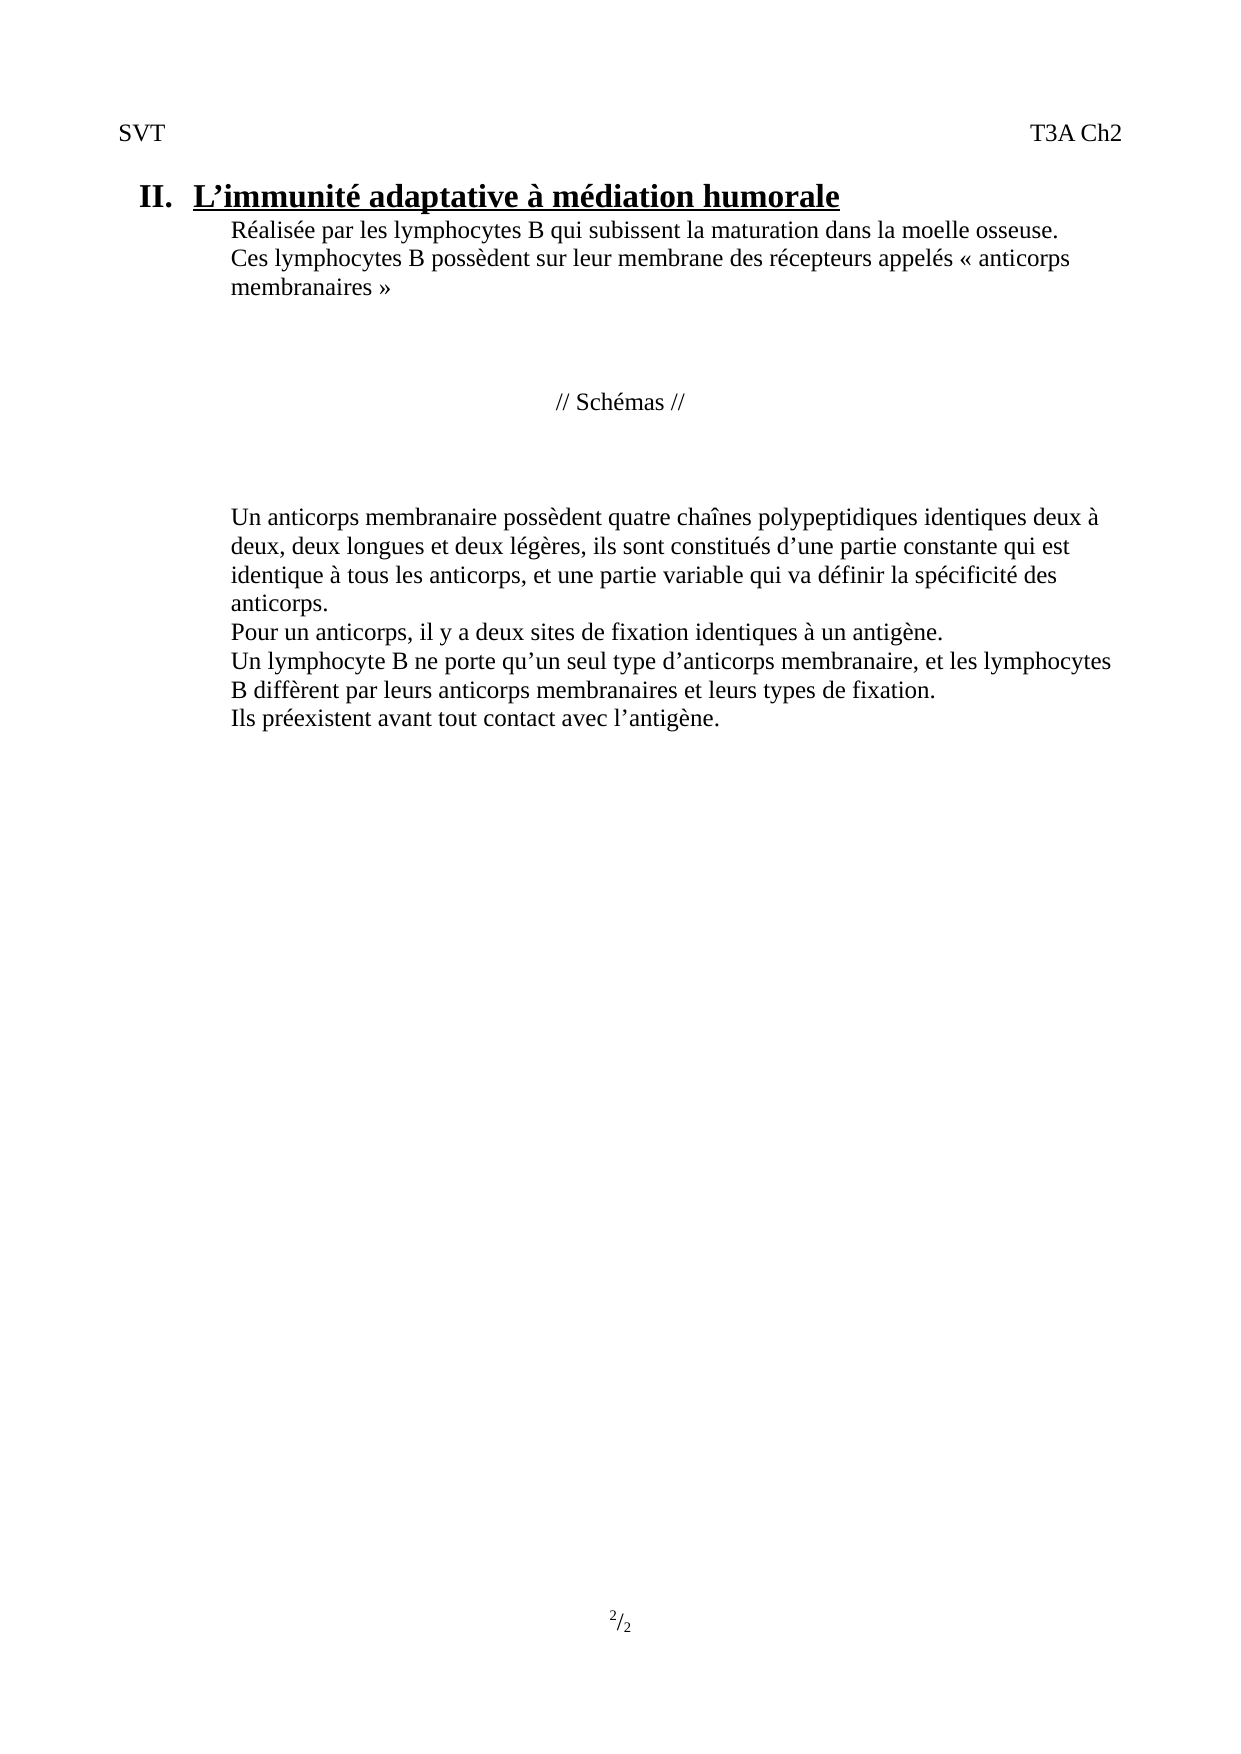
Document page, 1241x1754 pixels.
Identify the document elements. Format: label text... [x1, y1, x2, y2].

list Réalisée par les lymphocytes B qui subissent la maturation dans la moelle osseuse. [193, 215, 1122, 243]
list Ils préexistent avant tout contact avec l’antigène. [193, 703, 1122, 732]
text // Schémas // [118, 387, 1122, 416]
list Un lymphocyte B ne porte qu’un seul type d’anticorps membranaire, et les lymphocytes B diffèrent par leurs anticorps membranaires et leurs types de fixation. [193, 646, 1122, 703]
list Un anticorps membranaire possèdent quatre chaînes polypeptidiques identiques deux à deux, deux longues et deux légères, ils sont constitués d’une partie constante qui est identique à tous les anticorps, et une partie variable qui va définir la spécificité des anticorps. [193, 502, 1122, 617]
list L’immunité adaptative à médiation humorale [156, 176, 1122, 215]
list Ces lymphocytes B possèdent sur leur membrane des récepteurs appelés « anticorps membranaires » [193, 243, 1122, 301]
list Pour un anticorps, il y a deux sites de fixation identiques à un antigène. [193, 617, 1122, 646]
